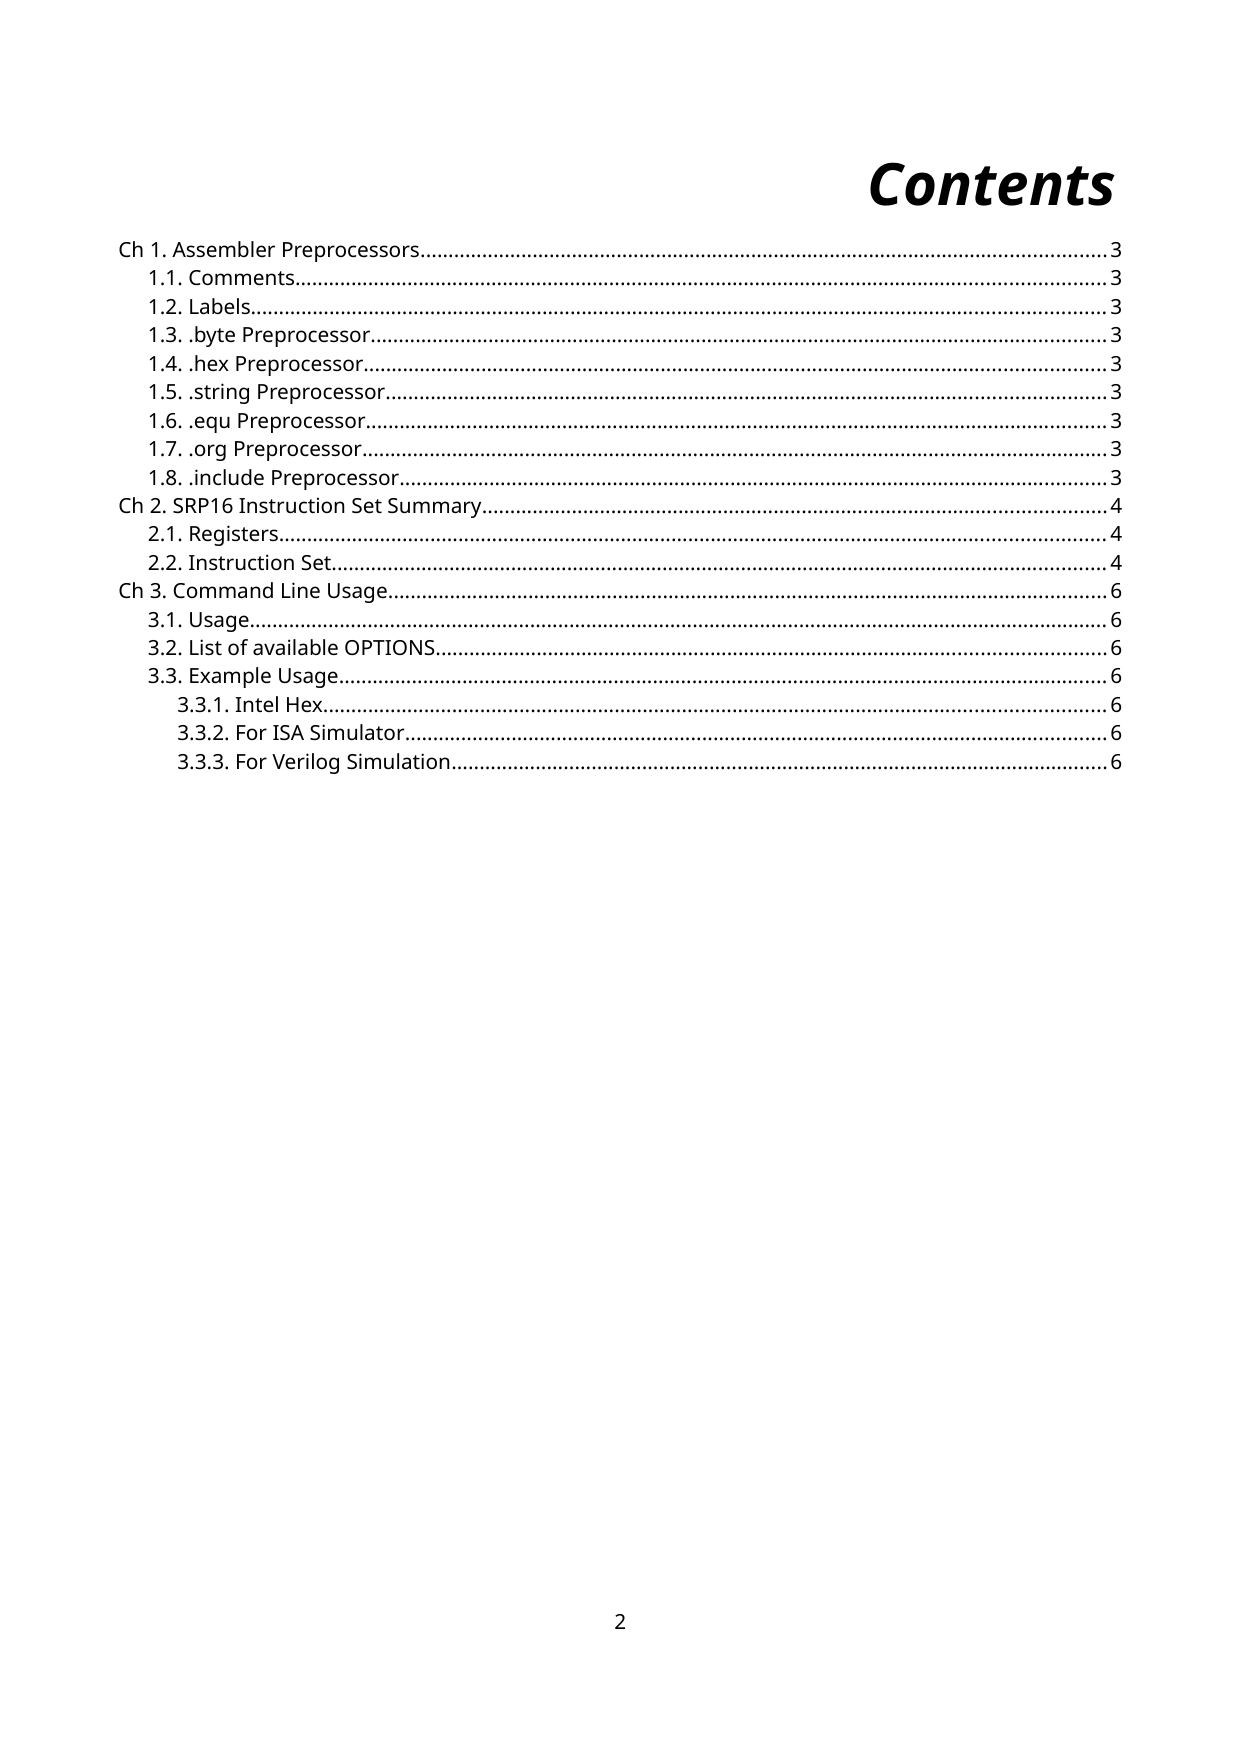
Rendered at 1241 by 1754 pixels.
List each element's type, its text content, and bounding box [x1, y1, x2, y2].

text 3.3.2. For ISA Simulator 6 [177, 718, 1122, 747]
subtitle Contents [118, 143, 1122, 223]
text 3.2. List of available OPTIONS 6 [148, 633, 1122, 662]
text Ch 1. Assembler Preprocessors 3 [118, 235, 1122, 263]
text 3.3.3. For Verilog Simulation 6 [177, 747, 1122, 775]
text 3.3. Example Usage 6 [148, 662, 1122, 690]
text 2.1. Registers 4 [148, 519, 1122, 548]
text 3.3.1. Intel Hex 6 [177, 690, 1122, 718]
text 1.4. .hex Preprocessor 3 [148, 349, 1122, 377]
text 1.2. Labels 3 [148, 292, 1122, 320]
text 2.2. Instruction Set 4 [148, 548, 1122, 576]
text 1.1. Comments 3 [148, 263, 1122, 292]
text 1.8. .include Preprocessor 3 [148, 463, 1122, 491]
text 1.5. .string Preprocessor 3 [148, 377, 1122, 406]
text 3.1. Usage 6 [148, 605, 1122, 633]
text Ch 2. SRP16 Instruction Set Summary 4 [118, 491, 1122, 519]
text 1.7. .org Preprocessor 3 [148, 434, 1122, 463]
text 1.3. .byte Preprocessor 3 [148, 320, 1122, 349]
text 1.6. .equ Preprocessor 3 [148, 406, 1122, 434]
text Ch 3. Command Line Usage 6 [118, 576, 1122, 605]
